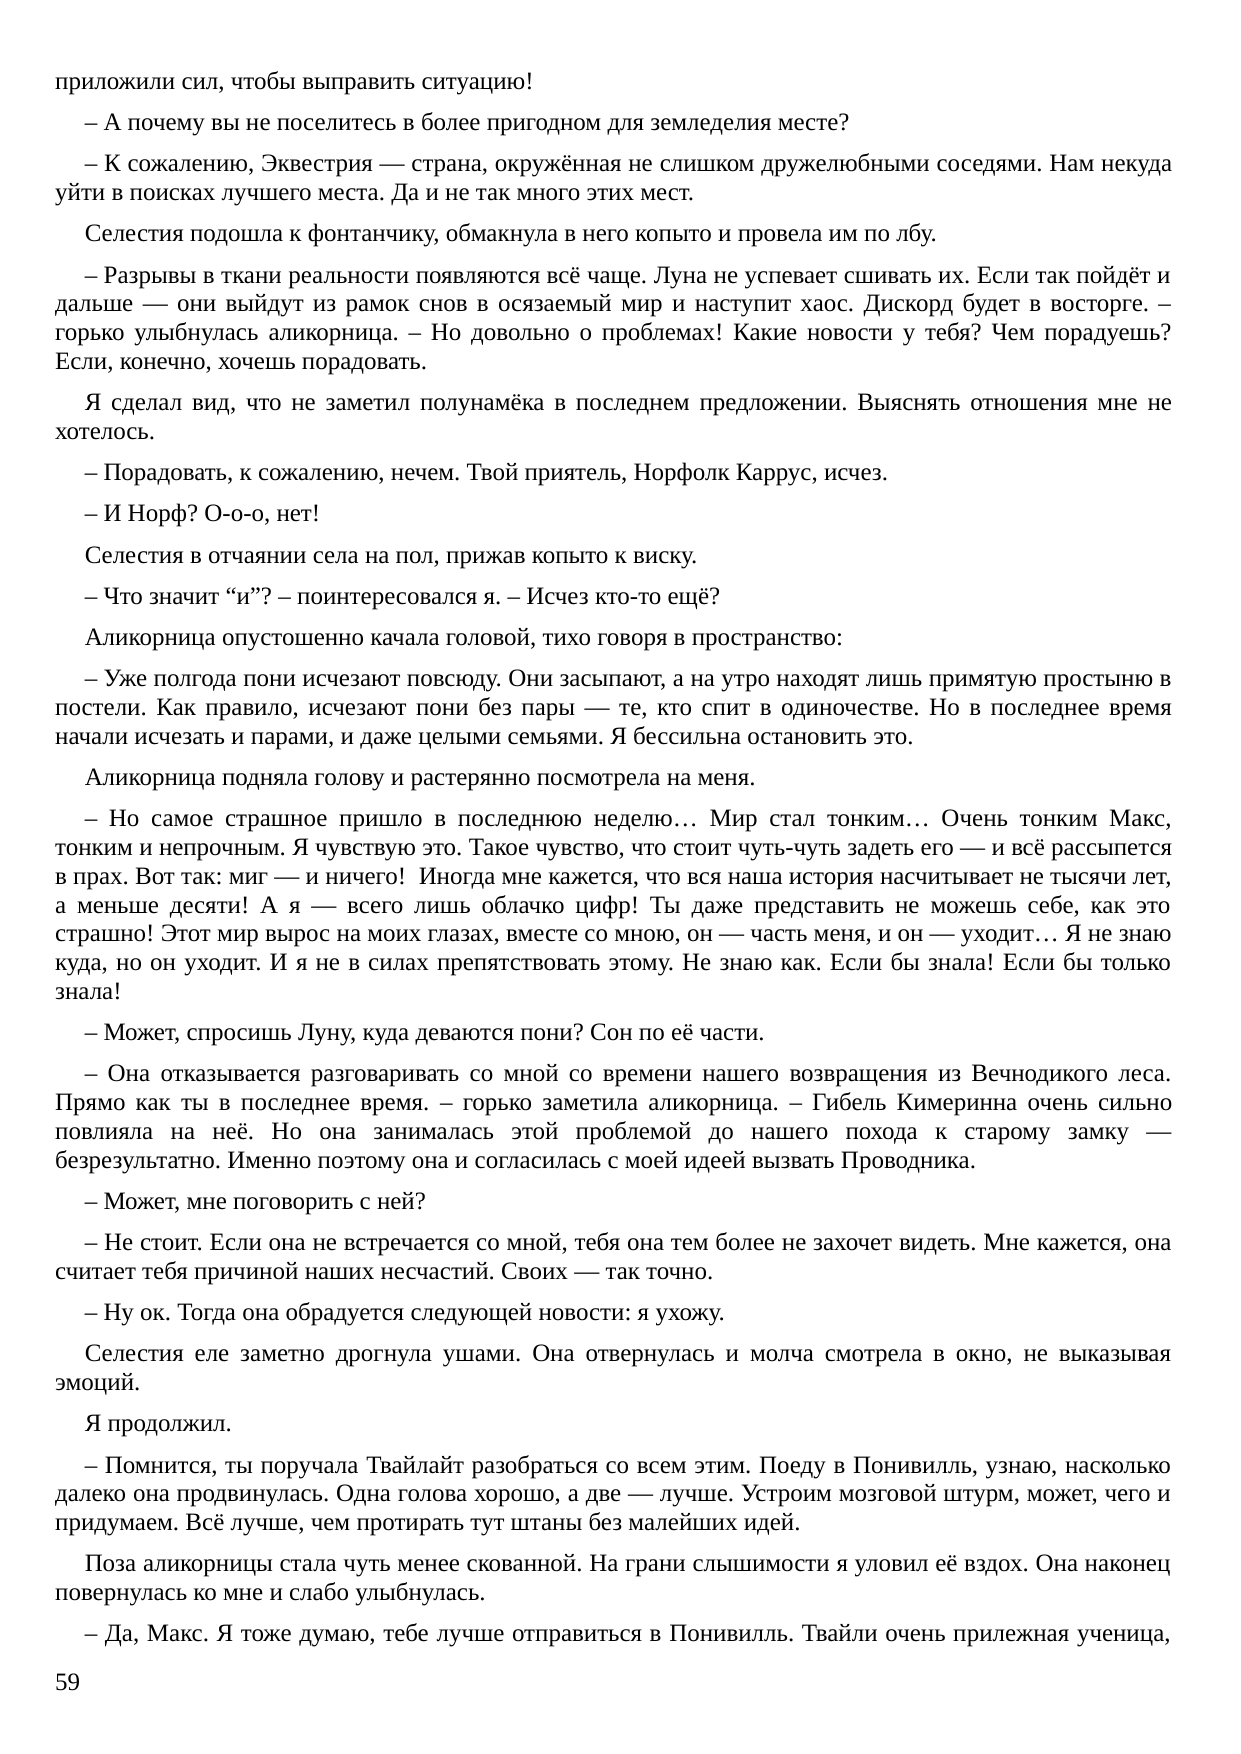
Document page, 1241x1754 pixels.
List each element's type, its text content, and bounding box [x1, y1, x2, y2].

text Я сделал вид, что не заметил полунамёка в последнем предложении. Выяснять отношения мне не хотелось. [55, 387, 1173, 445]
text – Помнится, ты поручала Твайлайт разобраться со всем этим. Поеду в Понивилль, узнаю, насколько далеко она продвинулась. Одна голова хорошо, а две — лучше. Устроим мозговой штурм, может, чего и придумаем. Всё лучше, чем протирать тут штаны без малейших идей. [55, 1450, 1173, 1536]
text Поза аликорницы стала чуть менее скованной. На грани слышимости я уловил её вздох. Она наконец повернулась ко мне и слабо улыбнулась. [55, 1548, 1173, 1606]
text Аликорница опустошенно качала головой, тихо говоря в пространство: [55, 622, 1173, 651]
text – И Норф? О-о-о, нет! [55, 498, 1173, 527]
text – Ну ок. Тогда она обрадуется следующей новости: я ухожу. [55, 1297, 1173, 1326]
text – Может, спросишь Луну, куда деваются пони? Сон по её части. [55, 1017, 1173, 1046]
text Селестия подошла к фонтанчику, обмакнула в него копыто и провела им по лбу. [55, 218, 1173, 247]
text – Что значит “и”? – поинтересовался я. – Исчез кто-то ещё? [55, 581, 1173, 610]
text – Она отказывается разговаривать со мной со времени нашего возвращения из Вечнодикого леса. Прямо как ты в последнее время. – горько заметила аликорница. – Гибель Кимеринна очень сильно повлияла на неё. Но она занималась этой проблемой до нашего похода к старому замку — безрезультатно. Именно поэтому она и согласилась с моей идеей вызвать Проводника. [55, 1058, 1173, 1173]
text – А почему вы не поселитесь в более пригодном для земледелия месте? [55, 107, 1173, 136]
text – К сожалению, Эквестрия — страна, окружённая не слишком дружелюбными соседями. Нам некуда уйти в поисках лучшего места. Да и не так много этих мест. [55, 148, 1173, 206]
text – Может, мне поговорить с ней? [55, 1186, 1173, 1215]
text – Уже полгода пони исчезают повсюду. Они засыпают, а на утро находят лишь примятую простыню в постели. Как правило, исчезают пони без пары — те, кто спит в одиночестве. Но в последнее время начали исчезать и парами, и даже целыми семьями. Я бессильна остановить это. [55, 663, 1173, 750]
text – Но самое страшное пришло в последнюю неделю… Мир стал тонким… Очень тонким Макс, тонким и непрочным. Я чувствую это. Такое чувство, что стоит чуть-чуть задеть его — и всё рассыпется в прах. Вот так: миг — и ничего! Иногда мне кажется, что вся наша история насчитывает не тысячи лет, а меньше десяти! А я — всего лишь облачко цифр! Ты даже представить не можешь себе, как это страшно! Этот мир вырос на моих глазах, вместе со мною, он — часть меня, и он — уходит… Я не знаю куда, но он уходит. И я не в силах препятствовать этому. Не знаю как. Если бы знала! Если бы только знала! [55, 803, 1173, 1005]
text – Разрывы в ткани реальности появляются всё чаще. Луна не успевает сшивать их. Если так пойдёт и дальше — они выйдут из рамок снов в осязаемый мир и наступит хаос. Дискорд будет в восторге. – горько улыбнулась аликорница. – Но довольно о проблемах! Какие новости у тебя? Чем порадуешь? Если, конечно, хочешь порадовать. [55, 260, 1173, 375]
text – Порадовать, к сожалению, нечем. Твой приятель, Норфолк Каррус, исчез. [55, 457, 1173, 486]
text Селестия в отчаянии села на пол, прижав копыто к виску. [55, 540, 1173, 568]
text – Не стоит. Если она не встречается со мной, тебя она тем более не захочет видеть. Мне кажется, она считает тебя причиной наших несчастий. Своих — так точно. [55, 1227, 1173, 1285]
text – Да, Макс. Я тоже думаю, тебе лучше отправиться в Понивилль. Твайли очень прилежная ученица, [55, 1618, 1173, 1647]
text приложили сил, чтобы выправить ситуацию! [55, 66, 1173, 95]
text Я продолжил. [55, 1408, 1173, 1437]
text Аликорница подняла голову и растерянно посмотрела на меня. [55, 762, 1173, 791]
text Селестия еле заметно дрогнула ушами. Она отвернулась и молча смотрела в окно, не выказывая эмоций. [55, 1338, 1173, 1396]
